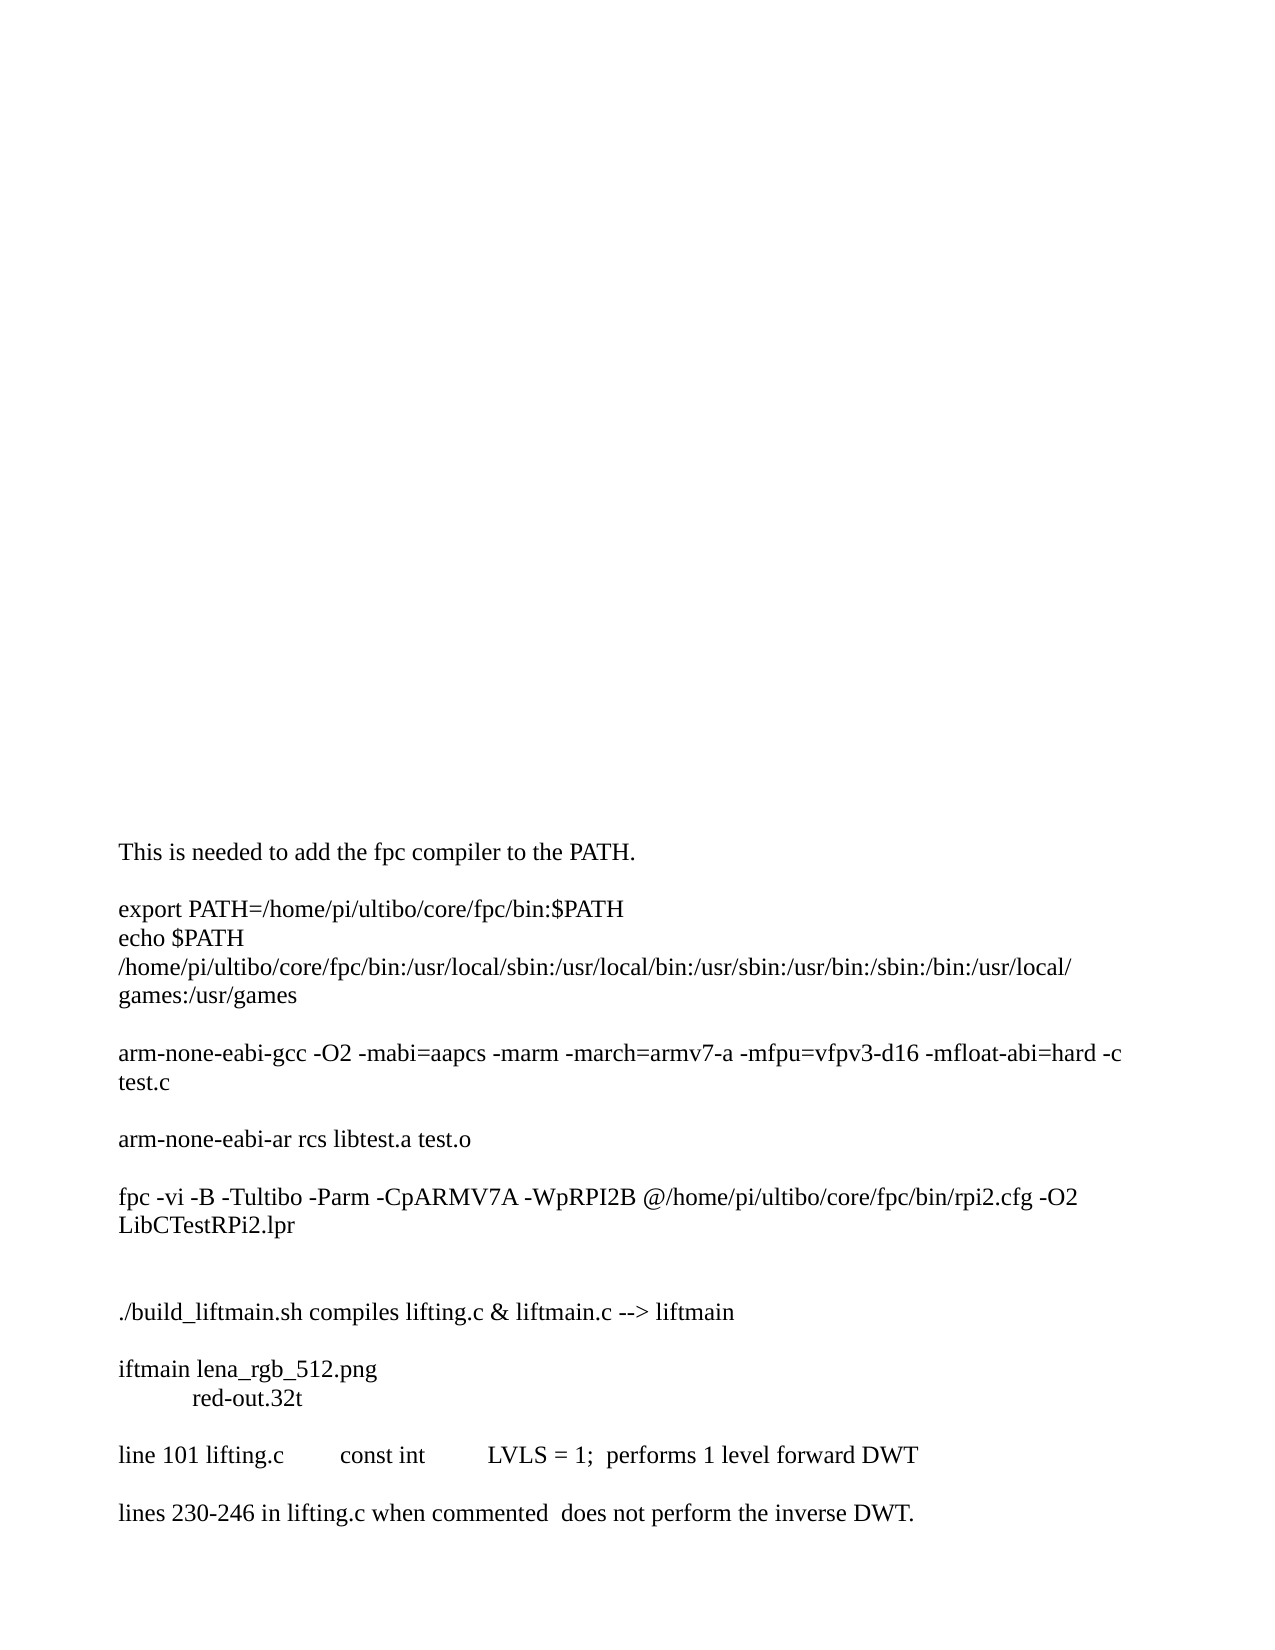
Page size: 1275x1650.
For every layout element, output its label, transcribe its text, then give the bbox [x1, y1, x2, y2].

text red-out.32t [118, 1383, 1157, 1412]
text This is needed to add the fpc compiler to the PATH. [118, 837, 1157, 866]
text echo $PATH [118, 923, 1157, 952]
text /home/pi/ultibo/core/fpc/bin:/usr/local/sbin:/usr/local/bin:/usr/sbin:/usr/bin:/sbin:/bin:/usr/local/games:/usr/games [118, 952, 1157, 1009]
text iftmain lena_rgb_512.png [118, 1354, 1157, 1383]
text ./build_liftmain.sh compiles lifting.c & liftmain.c --> liftmain [118, 1297, 1157, 1326]
text line 101 lifting.c const int LVLS = 1; performs 1 level forward DWT [118, 1441, 1157, 1469]
text lines 230-246 in lifting.c when commented does not perform the inverse DWT. [118, 1498, 1157, 1527]
text export PATH=/home/pi/ultibo/core/fpc/bin:$PATH [118, 894, 1157, 923]
text fpc -vi -B -Tultibo -Parm -CpARMV7A -WpRPI2B @/home/pi/ultibo/core/fpc/bin/rpi2.cfg -O2 LibCTestRPi2.lpr [118, 1182, 1157, 1239]
text arm-none-eabi-ar rcs libtest.a test.o [118, 1124, 1157, 1153]
text arm-none-eabi-gcc -O2 -mabi=aapcs -marm -march=armv7-a -mfpu=vfpv3-d16 -mfloat-abi=hard -c test.c [118, 1038, 1157, 1096]
